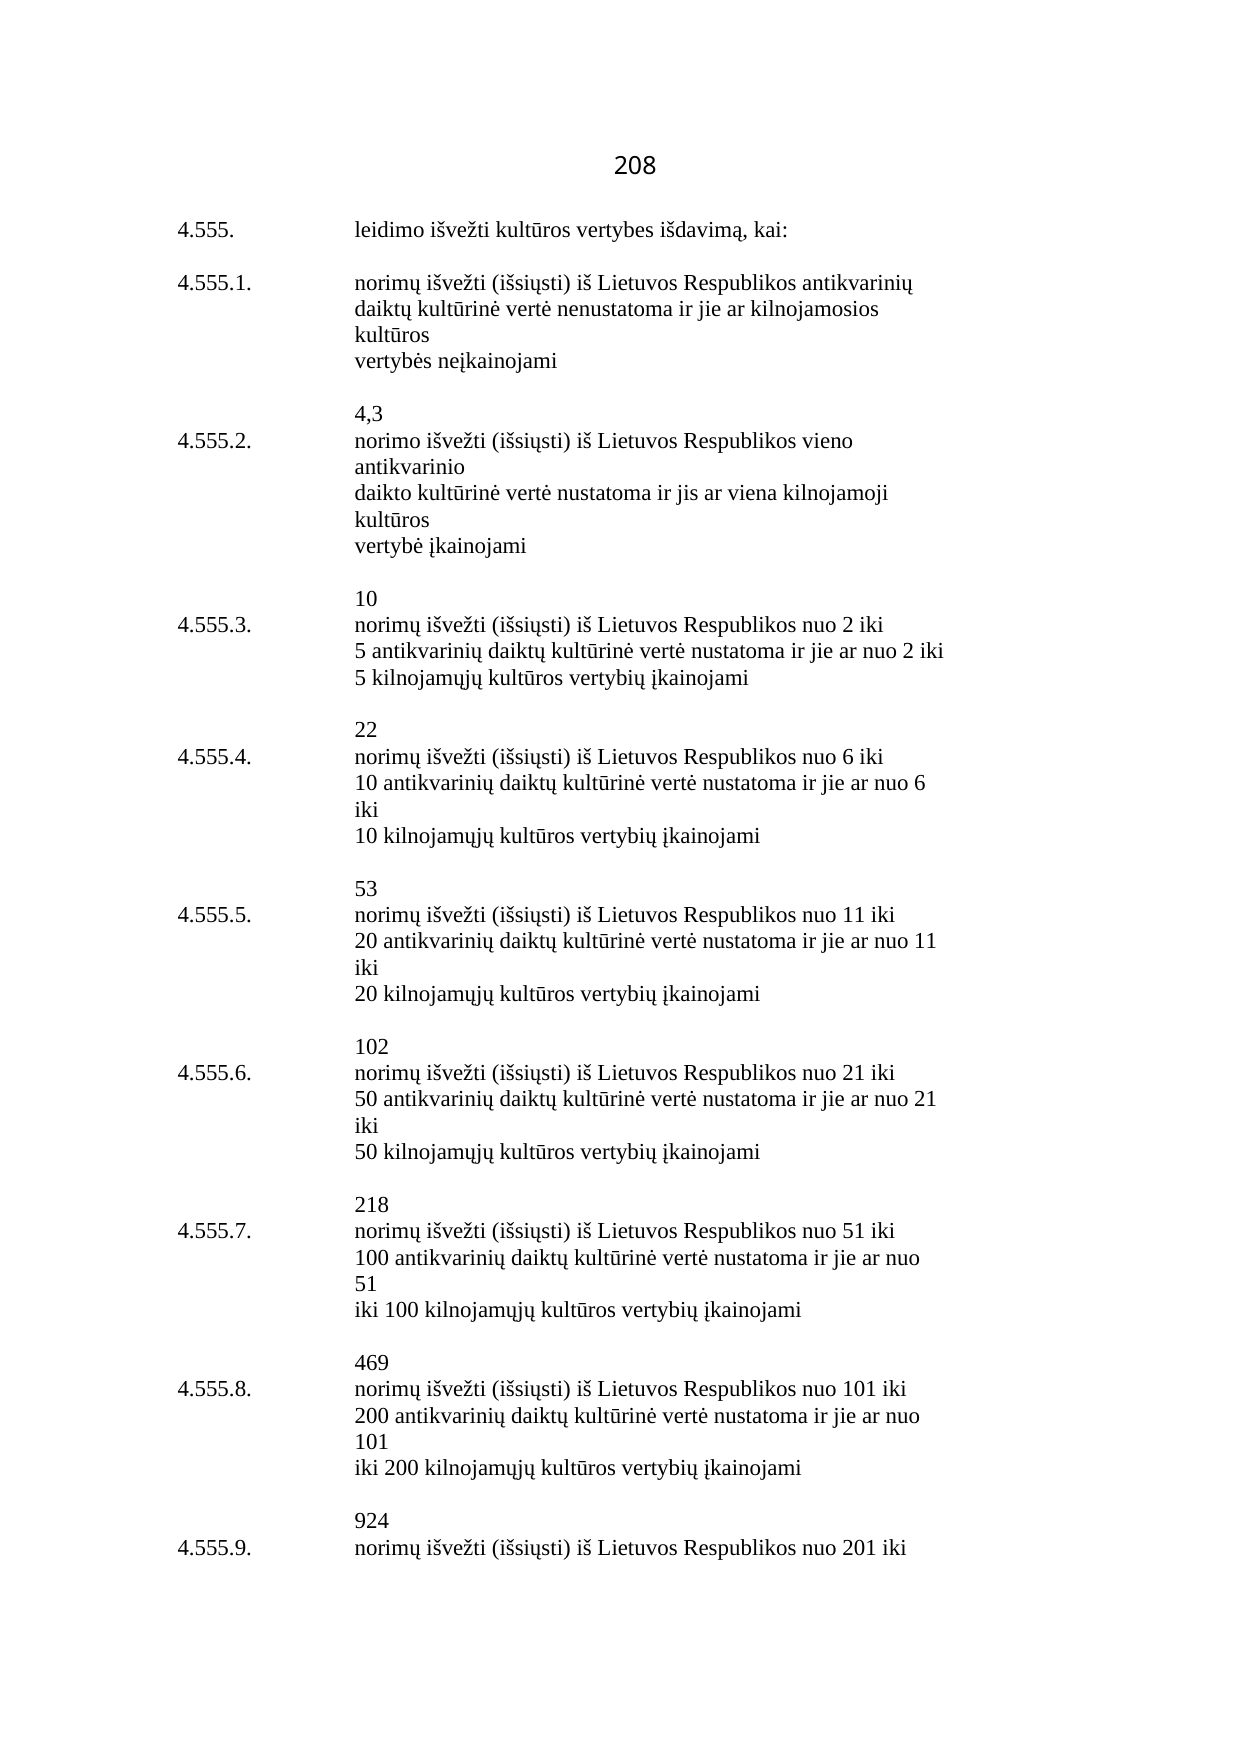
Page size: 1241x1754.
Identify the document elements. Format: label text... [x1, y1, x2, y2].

text 4.555.6. norimų išvežti (išsiųsti) iš Lietuvos Respublikos nuo 21 iki [177, 1059, 945, 1086]
text 10 kilnojamųjų kultūros vertybių įkainojami 53 [354, 822, 945, 901]
text 4.555.3. norimų išvežti (išsiųsti) iš Lietuvos Respublikos nuo 2 iki [177, 611, 945, 637]
text 5 kilnojamųjų kultūros vertybių įkainojami 22 [354, 664, 945, 743]
text iki 100 kilnojamųjų kultūros vertybių įkainojami 469 [354, 1296, 945, 1375]
text 100 antikvarinių daiktų kultūrinė vertė nustatoma ir jie ar nuo 51 [354, 1244, 945, 1296]
text vertybė įkainojami 10 [354, 532, 945, 611]
text 20 antikvarinių daiktų kultūrinė vertė nustatoma ir jie ar nuo 11 iki [354, 927, 945, 980]
text daiktų kultūrinė vertė nenustatoma ir jie ar kilnojamosios kultūros [354, 295, 945, 348]
text vertybės neįkainojami 4,3 [354, 348, 945, 427]
text 4.555.7. norimų išvežti (išsiųsti) iš Lietuvos Respublikos nuo 51 iki [177, 1217, 945, 1244]
text 4.555.2. norimo išvežti (išsiųsti) iš Lietuvos Respublikos vieno antikvarinio [177, 427, 945, 479]
text 50 kilnojamųjų kultūros vertybių įkainojami 218 [354, 1138, 945, 1217]
text 4.555.4. norimų išvežti (išsiųsti) iš Lietuvos Respublikos nuo 6 iki [177, 743, 945, 769]
text 4.555.5. norimų išvežti (išsiųsti) iš Lietuvos Respublikos nuo 11 iki [177, 901, 945, 927]
text 4.555.8. norimų išvežti (išsiųsti) iš Lietuvos Respublikos nuo 101 iki [177, 1375, 945, 1402]
text iki 200 kilnojamųjų kultūros vertybių įkainojami 924 [354, 1454, 945, 1533]
text 10 antikvarinių daiktų kultūrinė vertė nustatoma ir jie ar nuo 6 iki [354, 769, 945, 822]
text 200 antikvarinių daiktų kultūrinė vertė nustatoma ir jie ar nuo 101 [354, 1402, 945, 1454]
text 50 antikvarinių daiktų kultūrinė vertė nustatoma ir jie ar nuo 21 iki [354, 1086, 945, 1138]
text 4.555.9. norimų išvežti (išsiųsti) iš Lietuvos Respublikos nuo 201 iki [177, 1533, 945, 1560]
text daikto kultūrinė vertė nustatoma ir jis ar viena kilnojamoji kultūros [354, 479, 945, 532]
text 20 kilnojamųjų kultūros vertybių įkainojami 102 [354, 980, 945, 1059]
text 5 antikvarinių daiktų kultūrinė vertė nustatoma ir jie ar nuo 2 iki [354, 637, 945, 664]
text 4.555. leidimo išvežti kultūros vertybes išdavimą, kai: [177, 216, 945, 268]
text 4.555.1. norimų išvežti (išsiųsti) iš Lietuvos Respublikos antikvarinių [177, 268, 945, 295]
